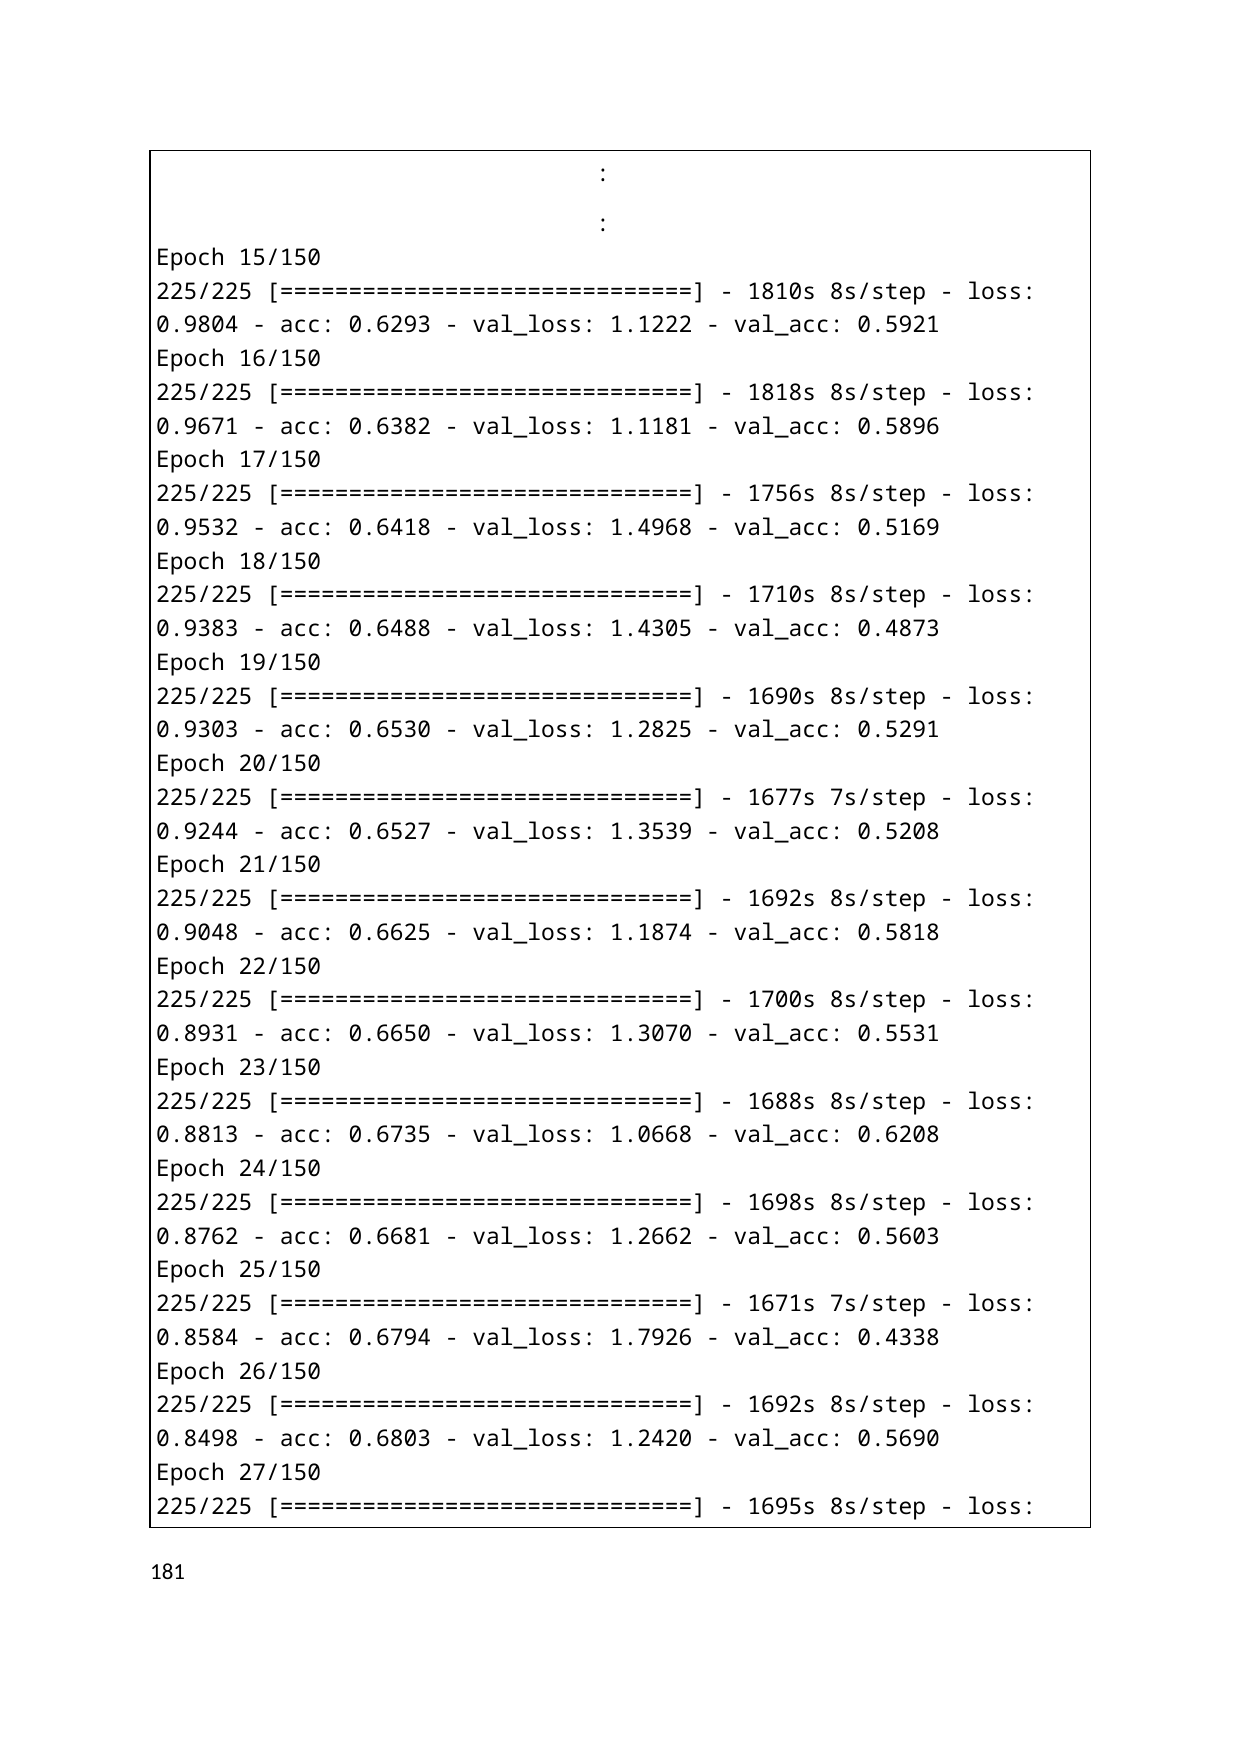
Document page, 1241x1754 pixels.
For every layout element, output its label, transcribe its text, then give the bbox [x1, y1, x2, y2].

table_header : : Epoch 15/150 225/225 [==============================] - 1810s 8s/step - loss: 0.9804 - acc: 0.6293 - val_loss: 1.1222 - val_acc: 0.5921 Epoch 16/150 225/225 [==============================] - 1818s 8s/step - loss: 0.9671 - acc: 0.6382 - val_loss: 1.1181 - val_acc: 0.5896 Epoch 17/150 225/225 [==============================] - 1756s 8s/step - loss: 0.9532 - acc: 0.6418 - val_loss: 1.4968 - val_acc: 0.5169 Epoch 18/150 225/225 [==============================] - 1710s 8s/step - loss: 0.9383 - acc: 0.6488 - val_loss: 1.4305 - val_acc: 0.4873 Epoch 19/150 225/225 [==============================] - 1690s 8s/step - loss: 0.9303 - acc: 0.6530 - val_loss: 1.2825 - val_acc: 0.5291 Epoch 20/150 225/225 [==============================] - 1677s 7s/step - loss: 0.9244 - acc: 0.6527 - val_loss: 1.3539 - val_acc: 0.5208 Epoch 21/150 225/225 [==============================] - 1692s 8s/step - loss: 0.9048 - acc: 0.6625 - val_loss: 1.1874 - val_acc: 0.5818 Epoch 22/150 225/225 [==============================] - 1700s 8s/step - loss: 0.8931 - acc: 0.6650 - val_loss: 1.3070 - val_acc: 0.5531 Epoch 23/150 225/225 [==============================] - 1688s 8s/step - loss: 0.8813 - acc: 0.6735 - val_loss: 1.0668 - val_acc: 0.6208 Epoch 24/150 225/225 [==============================] - 1698s 8s/step - loss: 0.8762 - acc: 0.6681 - val_loss: 1.2662 - val_acc: 0.5603 Epoch 25/150 225/225 [==============================] - 1671s 7s/step - loss: 0.8584 - acc: 0.6794 - val_loss: 1.7926 - val_acc: 0.4338 Epoch 26/150 225/225 [==============================] - 1692s 8s/step - loss: 0.8498 - acc: 0.6803 - val_loss: 1.2420 - val_acc: 0.5690 Epoch 27/150 225/225 [==============================] - 1695s 8s/step - loss: [151, 151, 1090, 1527]
